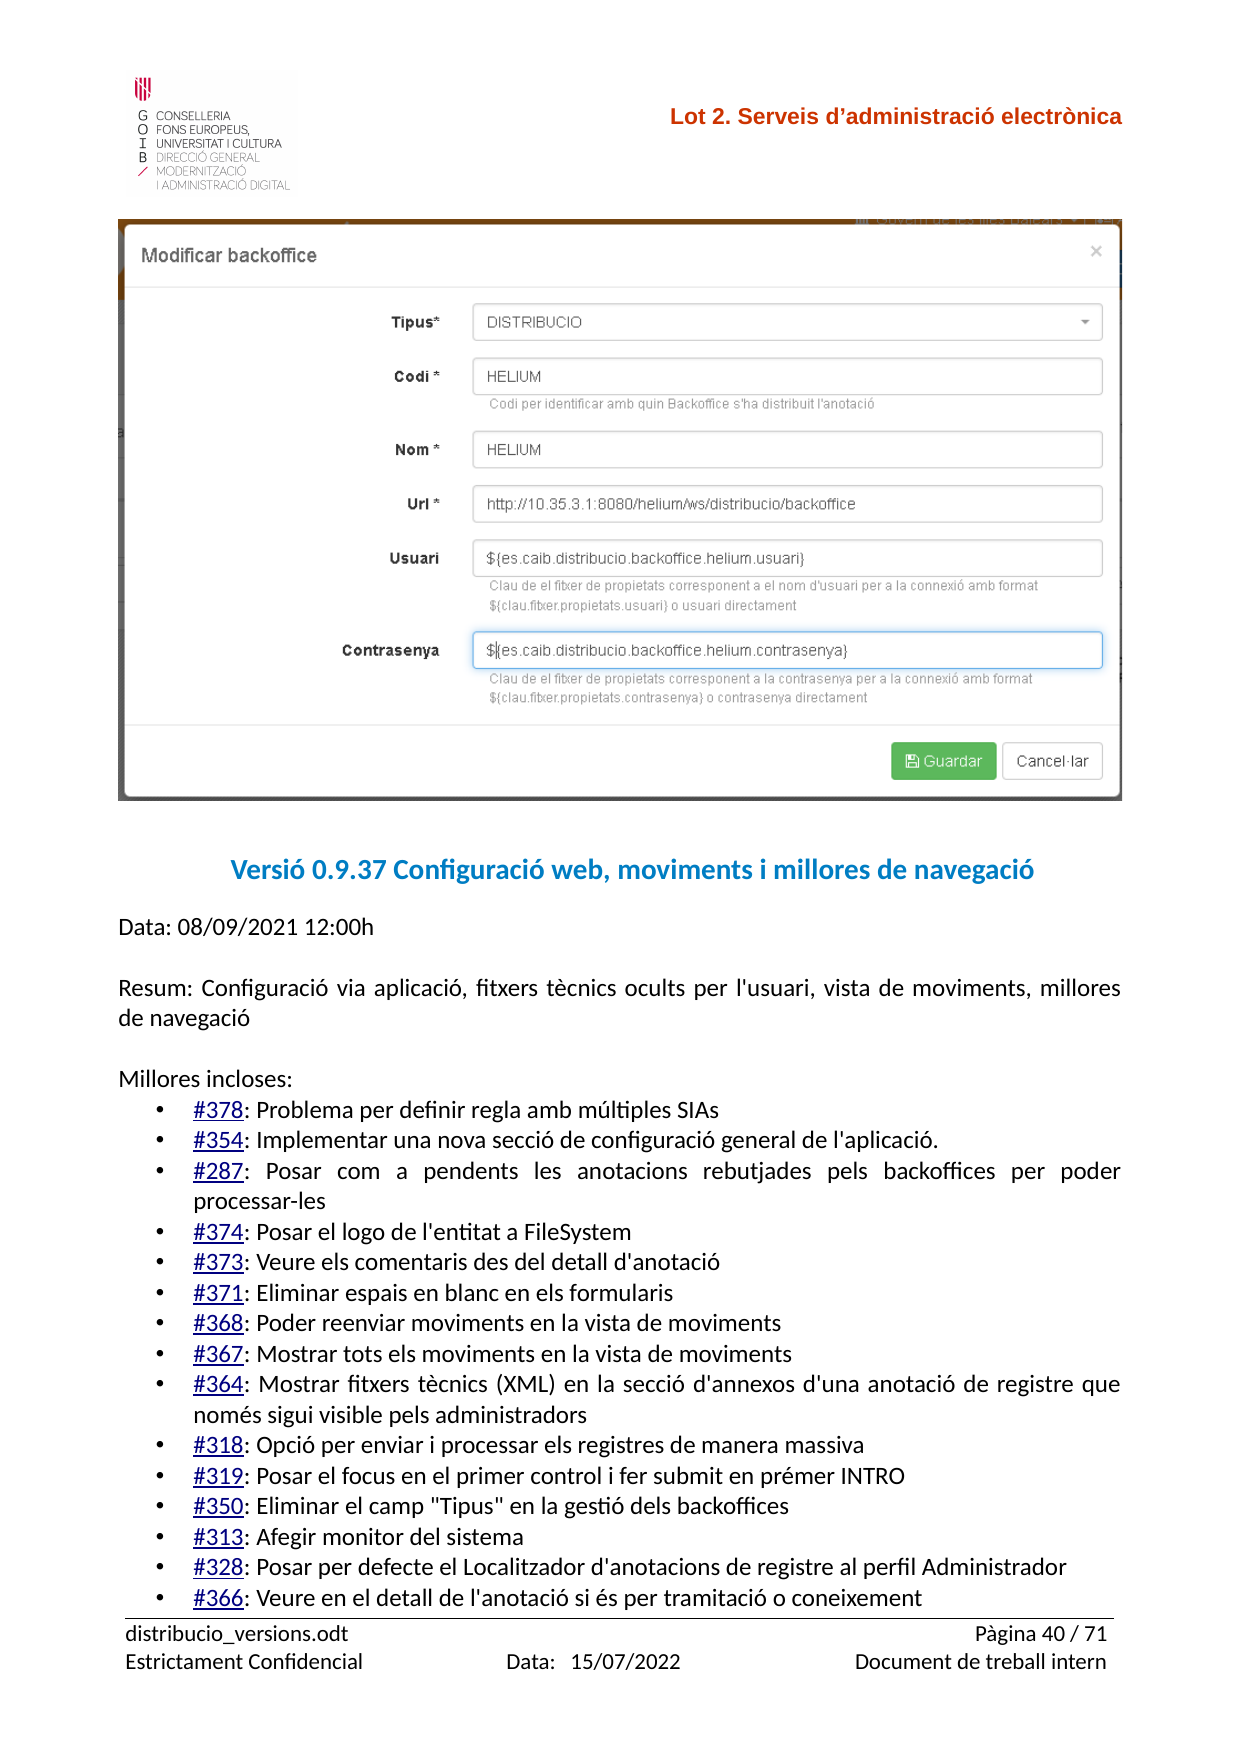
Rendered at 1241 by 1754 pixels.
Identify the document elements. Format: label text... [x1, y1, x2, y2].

list #313: Afegir monitor del sistema [156, 1521, 1122, 1552]
list #328: Posar per defecte el Localitzador d'anotacions de registre al perfil Administrador [156, 1552, 1122, 1582]
text Resum: Configuració via aplicació, fitxers tècnics ocults per l'usuari, vista de moviments, millores de navegació [118, 972, 1122, 1033]
list #367: Mostrar tots els moviments en la vista de moviments [156, 1338, 1122, 1368]
list #354: Implementar una nova secció de configuració general de l'aplicació. [156, 1124, 1122, 1155]
list #373: Veure els comentaris des del detall d'anotació [156, 1246, 1122, 1277]
list #368: Poder reenviar moviments en la vista de moviments [156, 1307, 1122, 1338]
list #319: Posar el focus en el primer control i fer submit en prémer INTRO [156, 1460, 1122, 1491]
list #350: Eliminar el camp "Tipus" en la gestió dels backoffices [156, 1491, 1122, 1521]
picture [118, 219, 1123, 801]
list #374: Posar el logo de l'entitat a FileSystem [156, 1216, 1122, 1246]
text Data: 08/09/2021 12:00h [118, 911, 1122, 941]
list #366: Veure en el detall de l'anotació si és per tramitació o coneixement [156, 1582, 1122, 1613]
list #371: Eliminar espais en blanc en els formularis [156, 1277, 1122, 1307]
text Millores incloses: [118, 1063, 1122, 1094]
picture [126, 70, 299, 197]
subtitle Versió 0.9.37 Configuració web, moviments i millores de navegació [153, 851, 1122, 887]
list #378: Problema per definir regla amb múltiples SIAs [156, 1094, 1122, 1124]
list #287: Posar com a pendents les anotacions rebutjades pels backoffices per poder processar-les [156, 1155, 1122, 1216]
list #318: Opció per enviar i processar els registres de manera massiva [156, 1429, 1122, 1460]
list #364: Mostrar fitxers tècnics (XML) en la secció d'annexos d'una anotació de registre que només sigui visible pels administradors [156, 1368, 1122, 1429]
